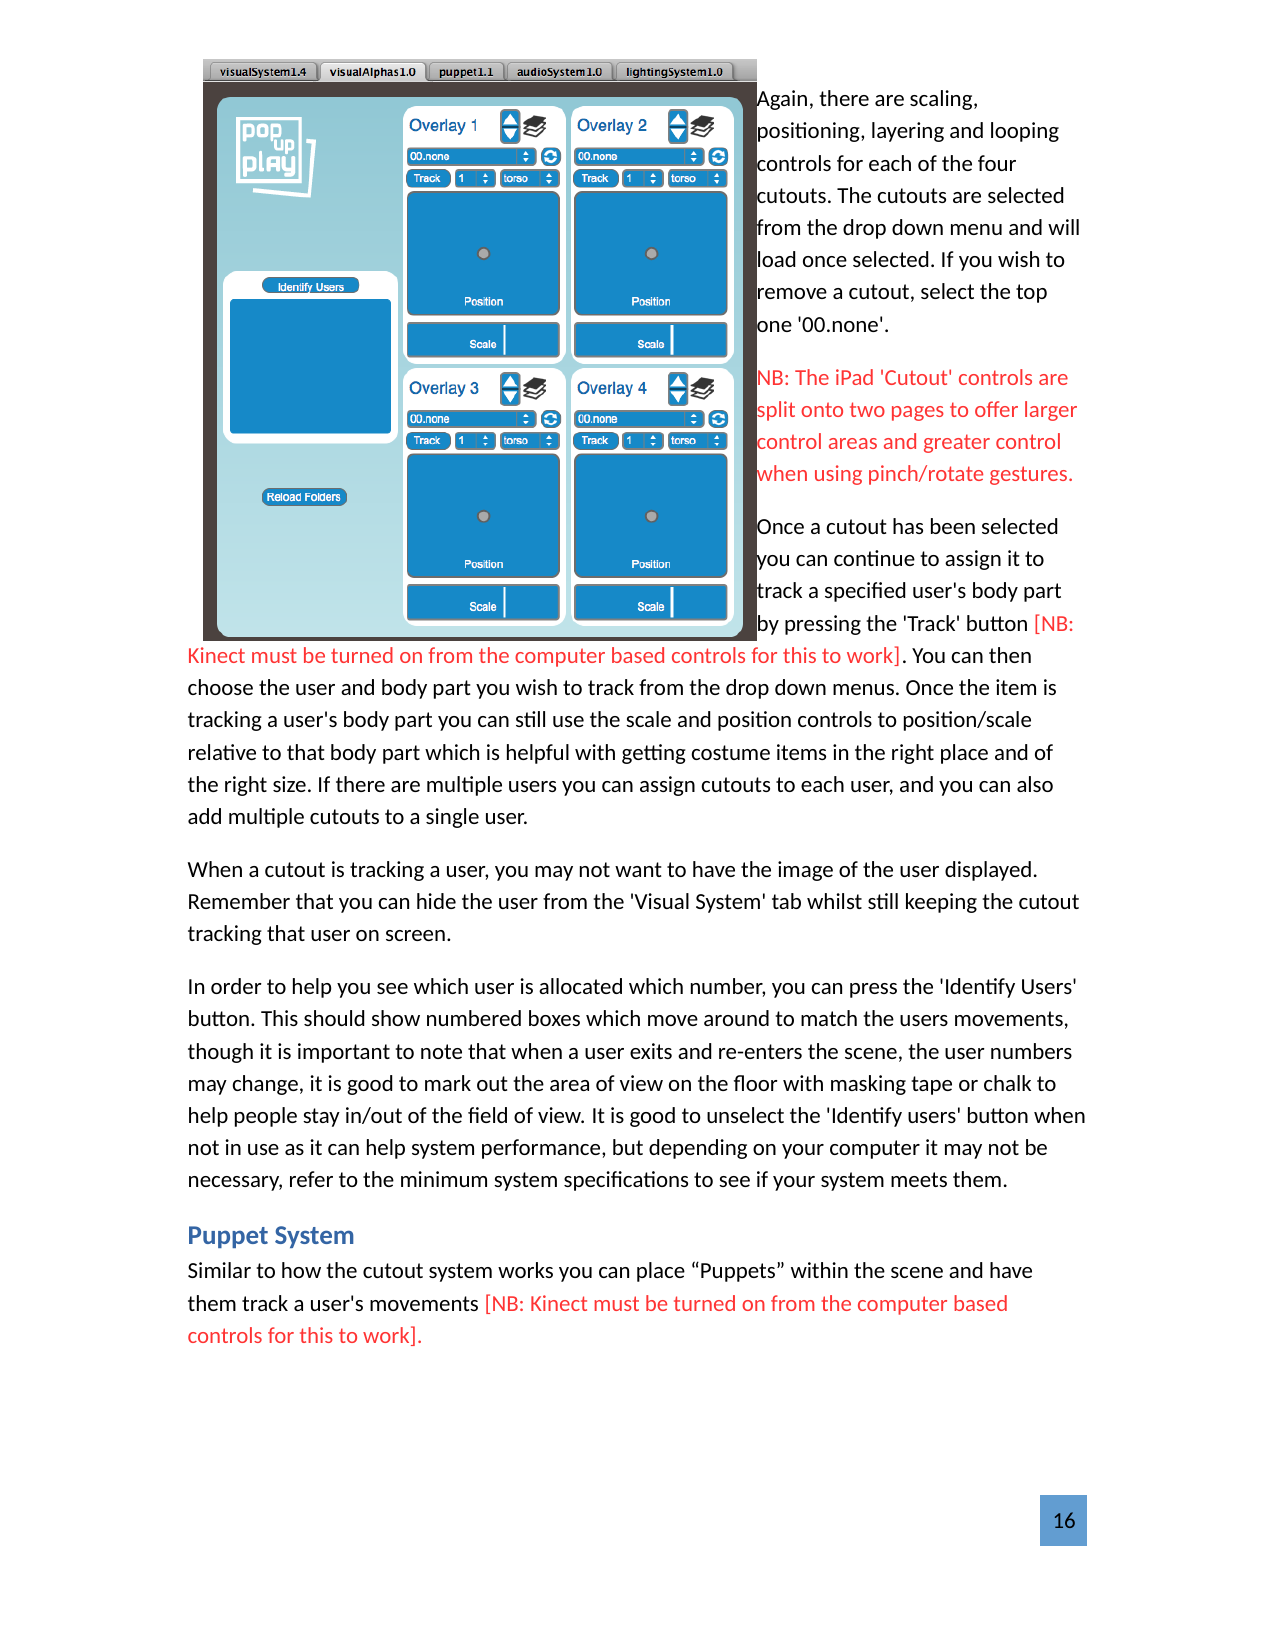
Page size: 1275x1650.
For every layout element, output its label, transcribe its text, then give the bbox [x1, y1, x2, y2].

picture [203, 487, 757, 512]
text NB: The iPad 'Cutout' controls are split onto two pages to offer larger control areas and greater control when using pinch/rotate gestures. [187, 363, 1087, 487]
text Similar to how the cutout system works you can place “Puppets” within the scene and have them track a user's movements [NB: Kinect must be turned on from the computer based controls for this to work]. [187, 1256, 1087, 1349]
subtitle Puppet System [187, 1218, 1087, 1252]
text Again, there are scaling, positioning, layering and looping controls for each of the four cutouts. The cutouts are selected from the drop down menu and will load once selected. If you wish to remove a cutout, select the top one '00.none'. [187, 84, 1087, 338]
text In order to help you see which user is allocated which number, you can press the 'Identify Users' button. This should show numbered boxes which move around to match the users movements, though it is important to note that when a user exits and re-enters the scene, the user numbers may change, it is good to mark out the area of view on the floor with masking tape or chalk to help people stay in/out of the field of view. It is good to unselect the 'Identify users' button when not in use as it can help system performance, but depending on your computer it may not be necessary, refer to the minimum system specifications to see if your system meets them. [187, 972, 1087, 1193]
text When a cutout is tracking a user, you may not want to have the image of the user displayed. Remember that you can hide the user from the 'Visual System' tab whilst still keeping the cutout tracking that user on screen. [187, 855, 1087, 947]
picture [203, 59, 757, 84]
text Once a cutout has been selected you can continue to assign it to track a specified user's body part by pressing the 'Track' button [NB: Kinect must be turned on from the computer based controls for this to work]. You can then choose the user and body part you wish to track from the drop down menus. Once the item is tracking a user's body part you can still use the scale and position controls to position/scale relative to that body part which is helpful with getting costume items in the right place and of the right size. If there are multiple users you can assign cutouts to each user, and you can also add multiple cutouts to a single user. [187, 512, 1087, 830]
picture [203, 338, 757, 363]
